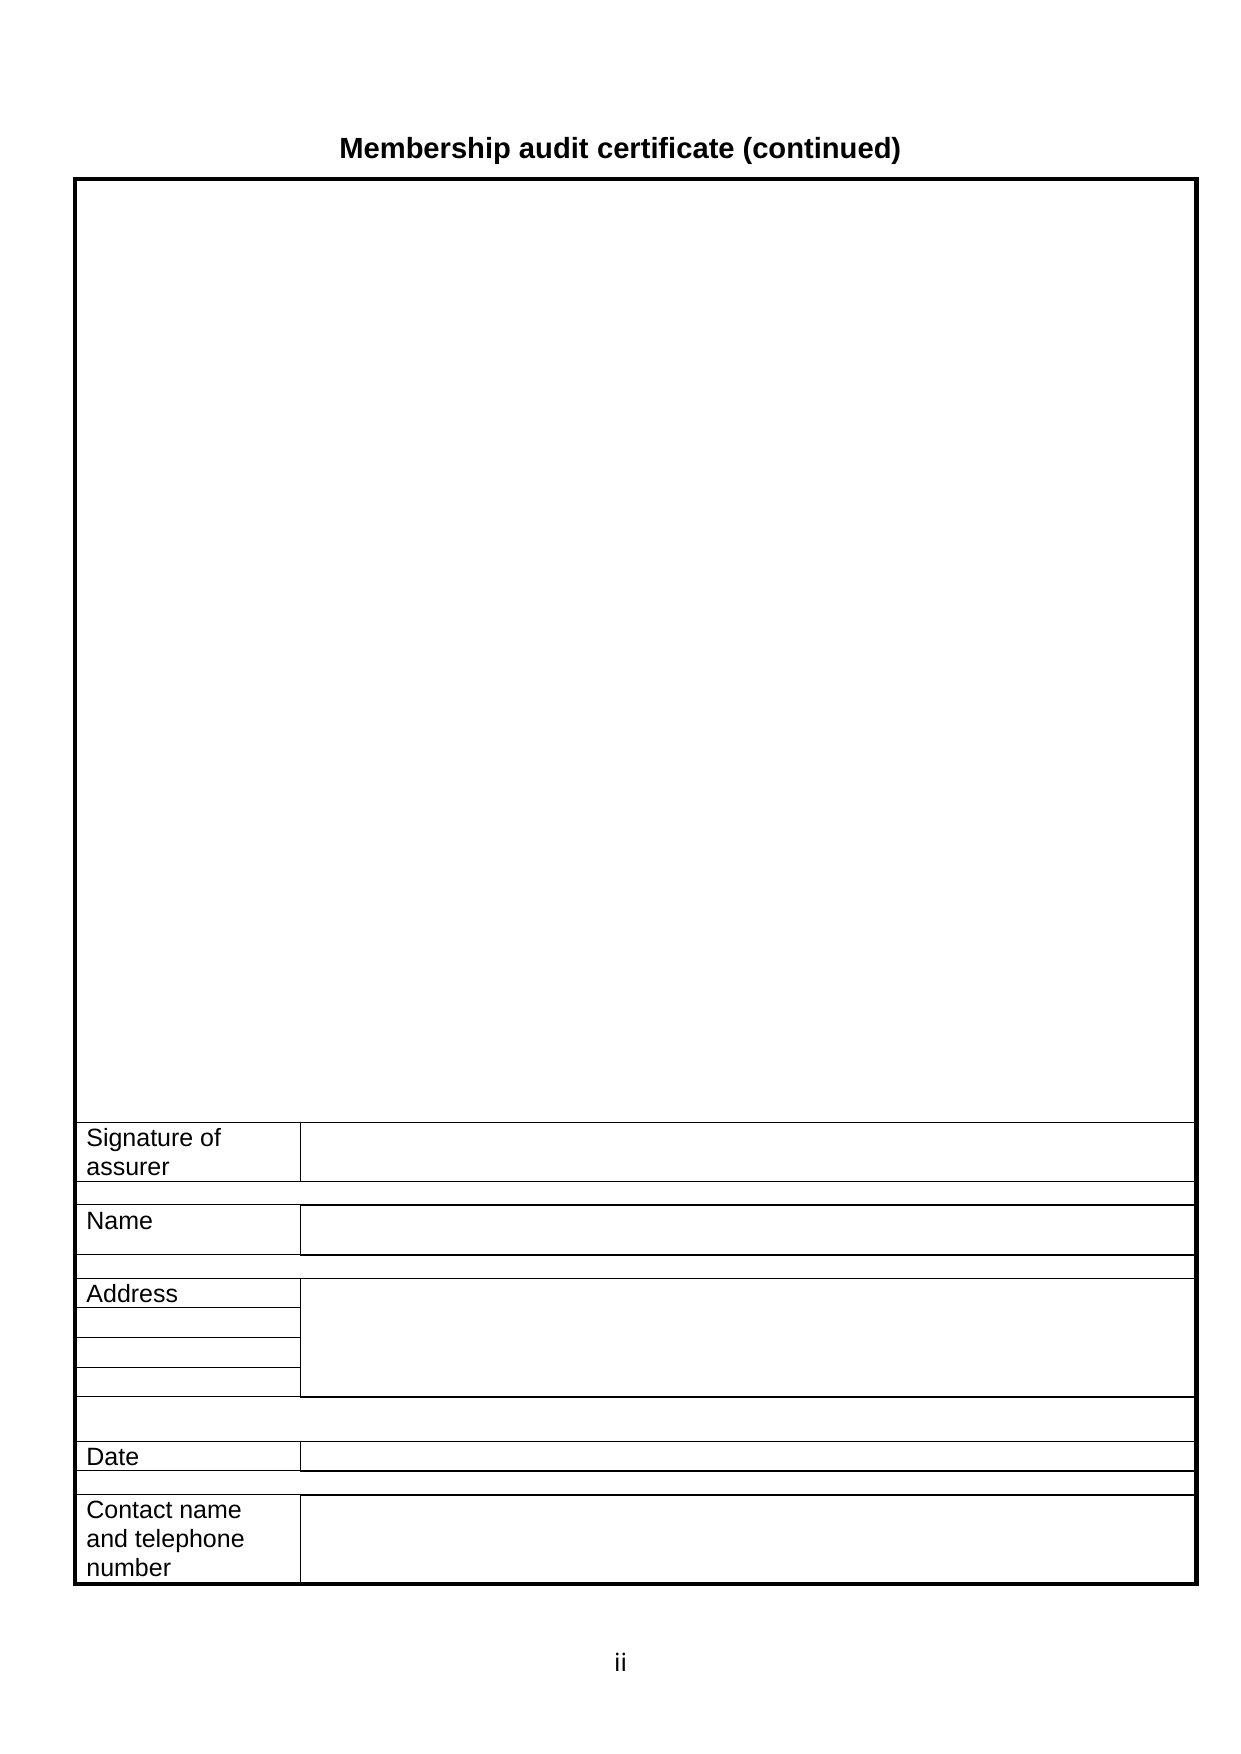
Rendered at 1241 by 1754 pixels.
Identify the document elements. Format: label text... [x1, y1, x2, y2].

table_cell [301, 1442, 1194, 1470]
table_cell [301, 1206, 1194, 1254]
table_cell [77, 1308, 300, 1337]
table_cell Address [77, 1279, 300, 1307]
table_cell [77, 1255, 1194, 1278]
table_cell [77, 1338, 300, 1366]
table_cell [77, 1182, 1194, 1204]
text Membership audit certificate (continued) [75, 131, 1166, 164]
table_header [77, 181, 1194, 1122]
table_cell Contact name and telephone number [77, 1495, 300, 1582]
table_cell Name [77, 1205, 300, 1254]
table_cell Date [77, 1442, 300, 1470]
table_cell [77, 1471, 1194, 1494]
table_cell [301, 1123, 1194, 1181]
table_cell Signature of assurer [77, 1123, 300, 1181]
table_cell [301, 1496, 1194, 1582]
table_cell [77, 1368, 300, 1396]
table_cell [301, 1279, 1194, 1396]
table_cell [77, 1397, 1194, 1441]
